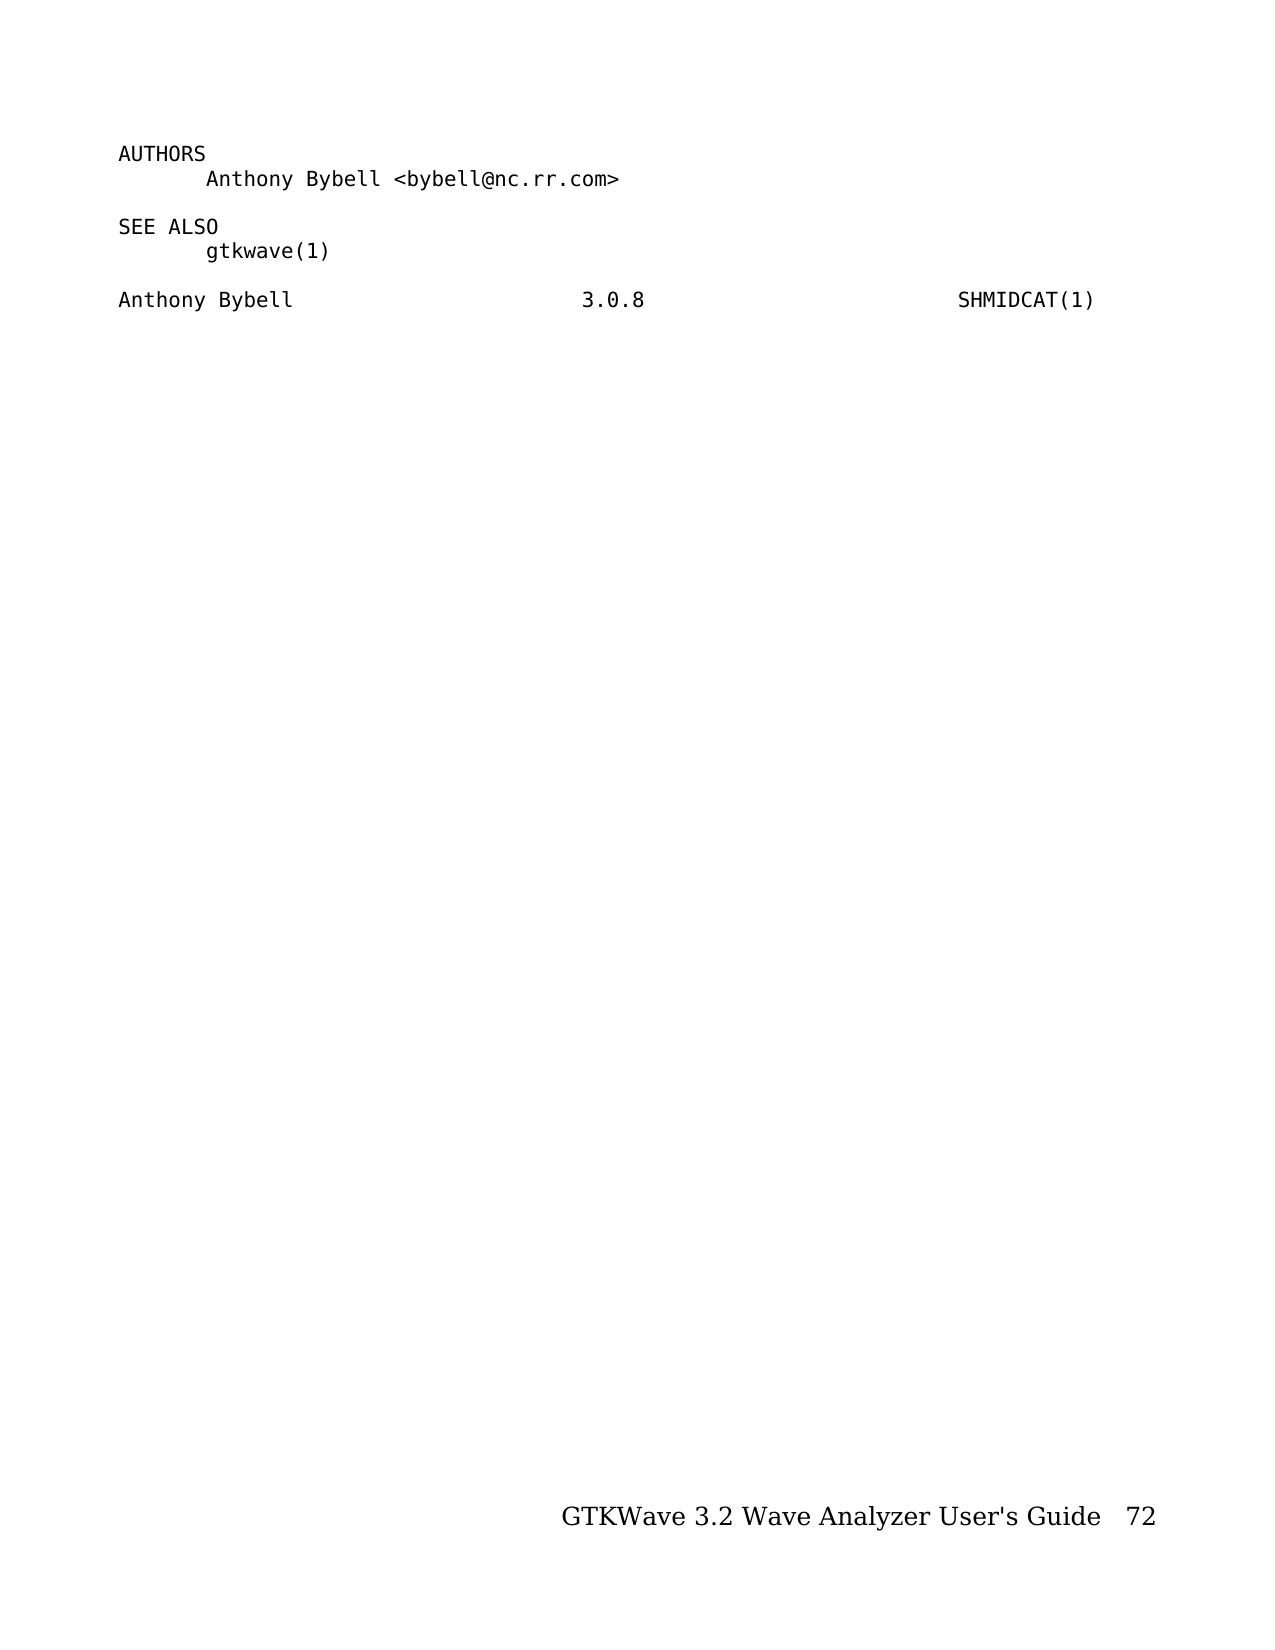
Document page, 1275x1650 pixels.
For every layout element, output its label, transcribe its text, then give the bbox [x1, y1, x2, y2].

text gtkwave(1) [118, 239, 1157, 264]
text AUTHORS [118, 142, 1157, 167]
text Anthony Bybell 3.0.8 SHMIDCAT(1) [118, 288, 1157, 312]
text SEE ALSO [118, 215, 1157, 239]
text Anthony Bybell <bybell@nc.rr.com> [118, 167, 1157, 191]
